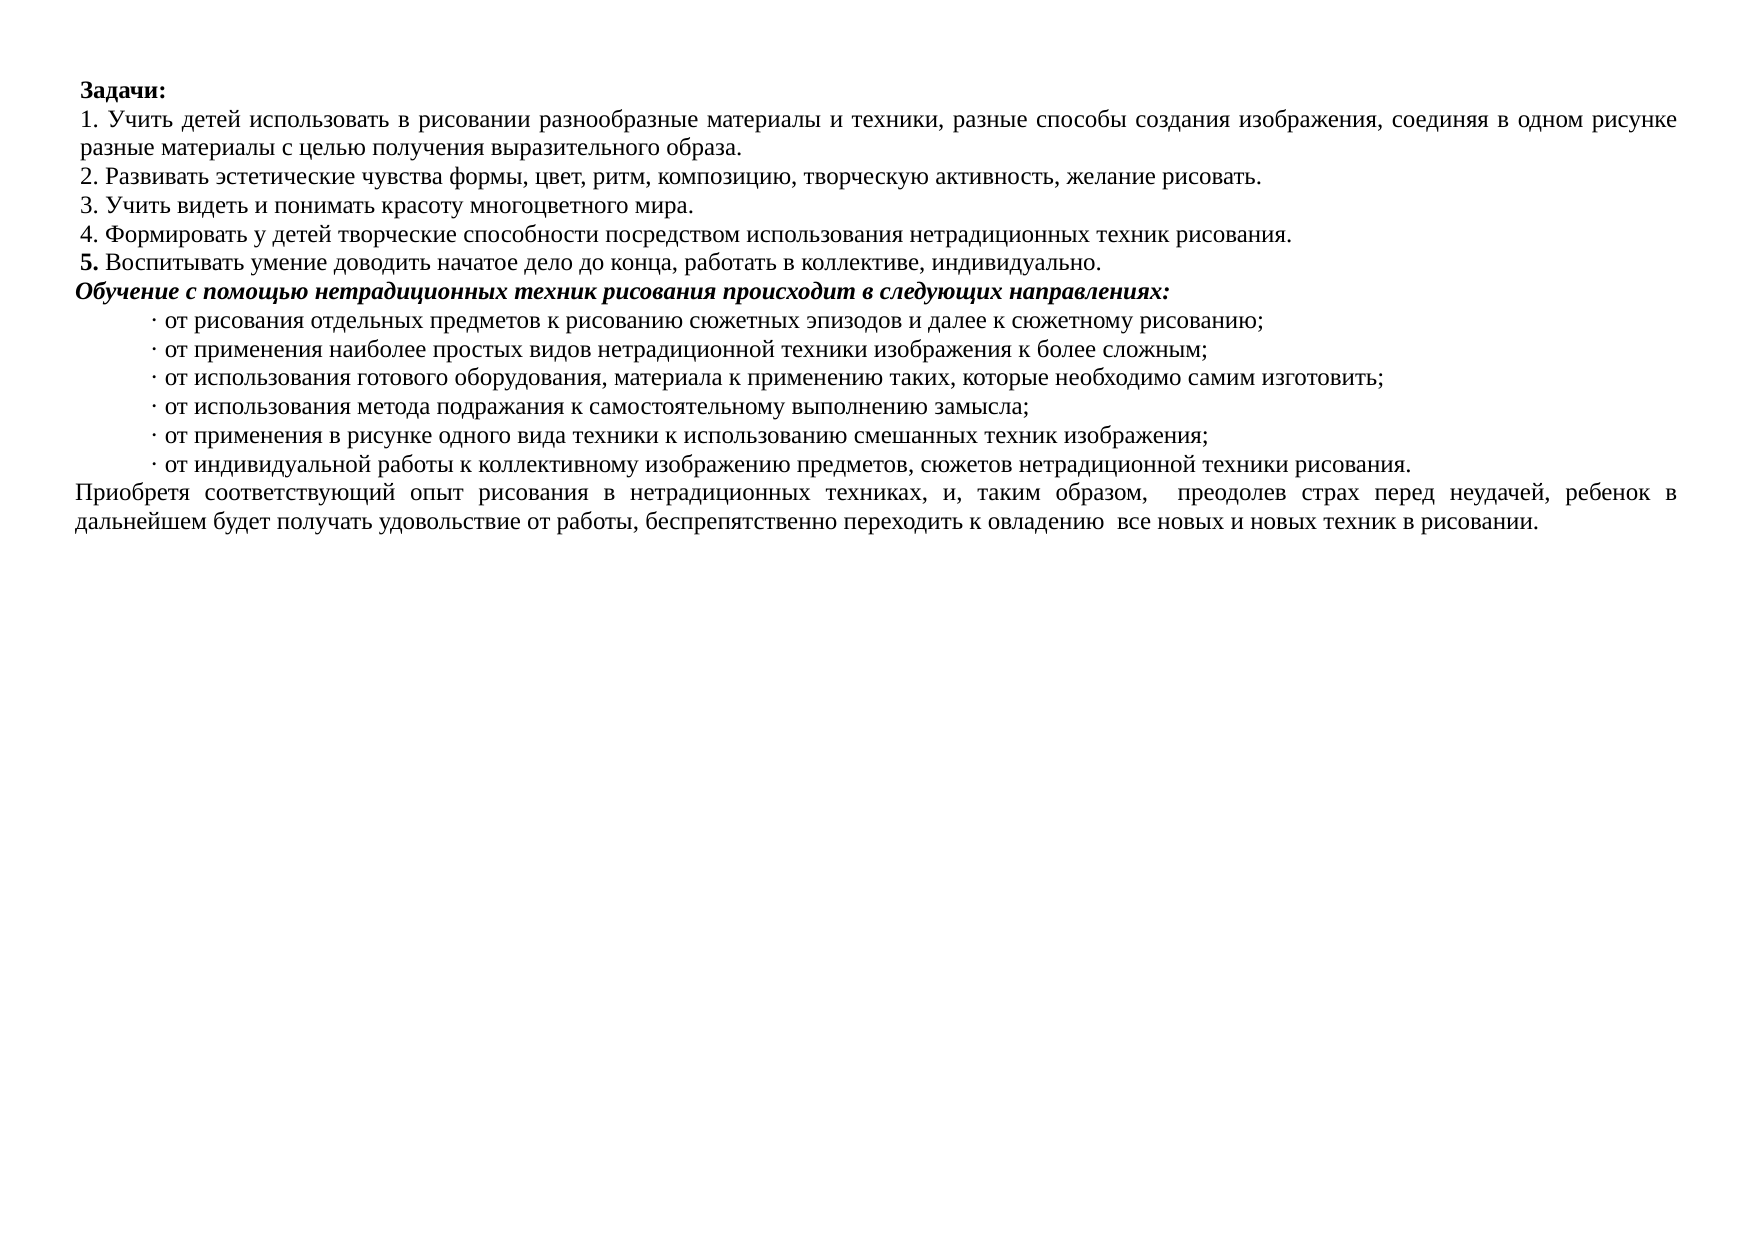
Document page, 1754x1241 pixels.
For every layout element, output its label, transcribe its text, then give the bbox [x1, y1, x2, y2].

text · от применения наиболее простых видов нетрадиционной техники изображения к более сложным; [150, 334, 1679, 362]
text · от использования метода подражания к самостоятельному выполнению замысла; [150, 391, 1679, 420]
text Обучение с помощью нетрадиционных техник рисования происходит в следующих направлениях: [75, 276, 1679, 305]
text Задачи: [80, 75, 1679, 104]
text · от рисования отдельных предметов к рисованию сюжетных эпизодов и далее к сюжетному рисованию; [150, 305, 1679, 334]
text 3. Учить видеть и понимать красоту многоцветного мира. [80, 190, 1679, 219]
text · от индивидуальной работы к коллективному изображению предметов, сюжетов нетрадиционной техники рисования. [150, 449, 1679, 477]
text · от применения в рисунке одного вида техники к использованию смешанных техник изображения; [150, 420, 1679, 449]
text · от использования готового оборудования, материала к применению таких, которые необходимо самим изготовить; [150, 362, 1679, 391]
text 4. Формировать у детей творческие способности посредством использования нетрадиционных техник рисования. [80, 219, 1679, 247]
text 2. Развивать эстетические чувства формы, цвет, ритм, композицию, творческую активность, желание рисовать. [80, 161, 1679, 190]
text 1. Учить детей использовать в рисовании разнообразные материалы и техники, разные способы создания изображения, соединяя в одном рисунке разные материалы с целью получения выразительного образа. [80, 104, 1679, 161]
text Приобретя соответствующий опыт рисования в нетрадиционных техниках, и, таким образом, преодолев страх перед неудачей, ребенок в дальнейшем будет получать удовольствие от работы, беспрепятственно переходить к овладению все новых и новых техник в рисовании. [75, 477, 1679, 535]
text 5. Воспитывать умение доводить начатое дело до конца, работать в коллективе, индивидуально. [80, 247, 1679, 276]
